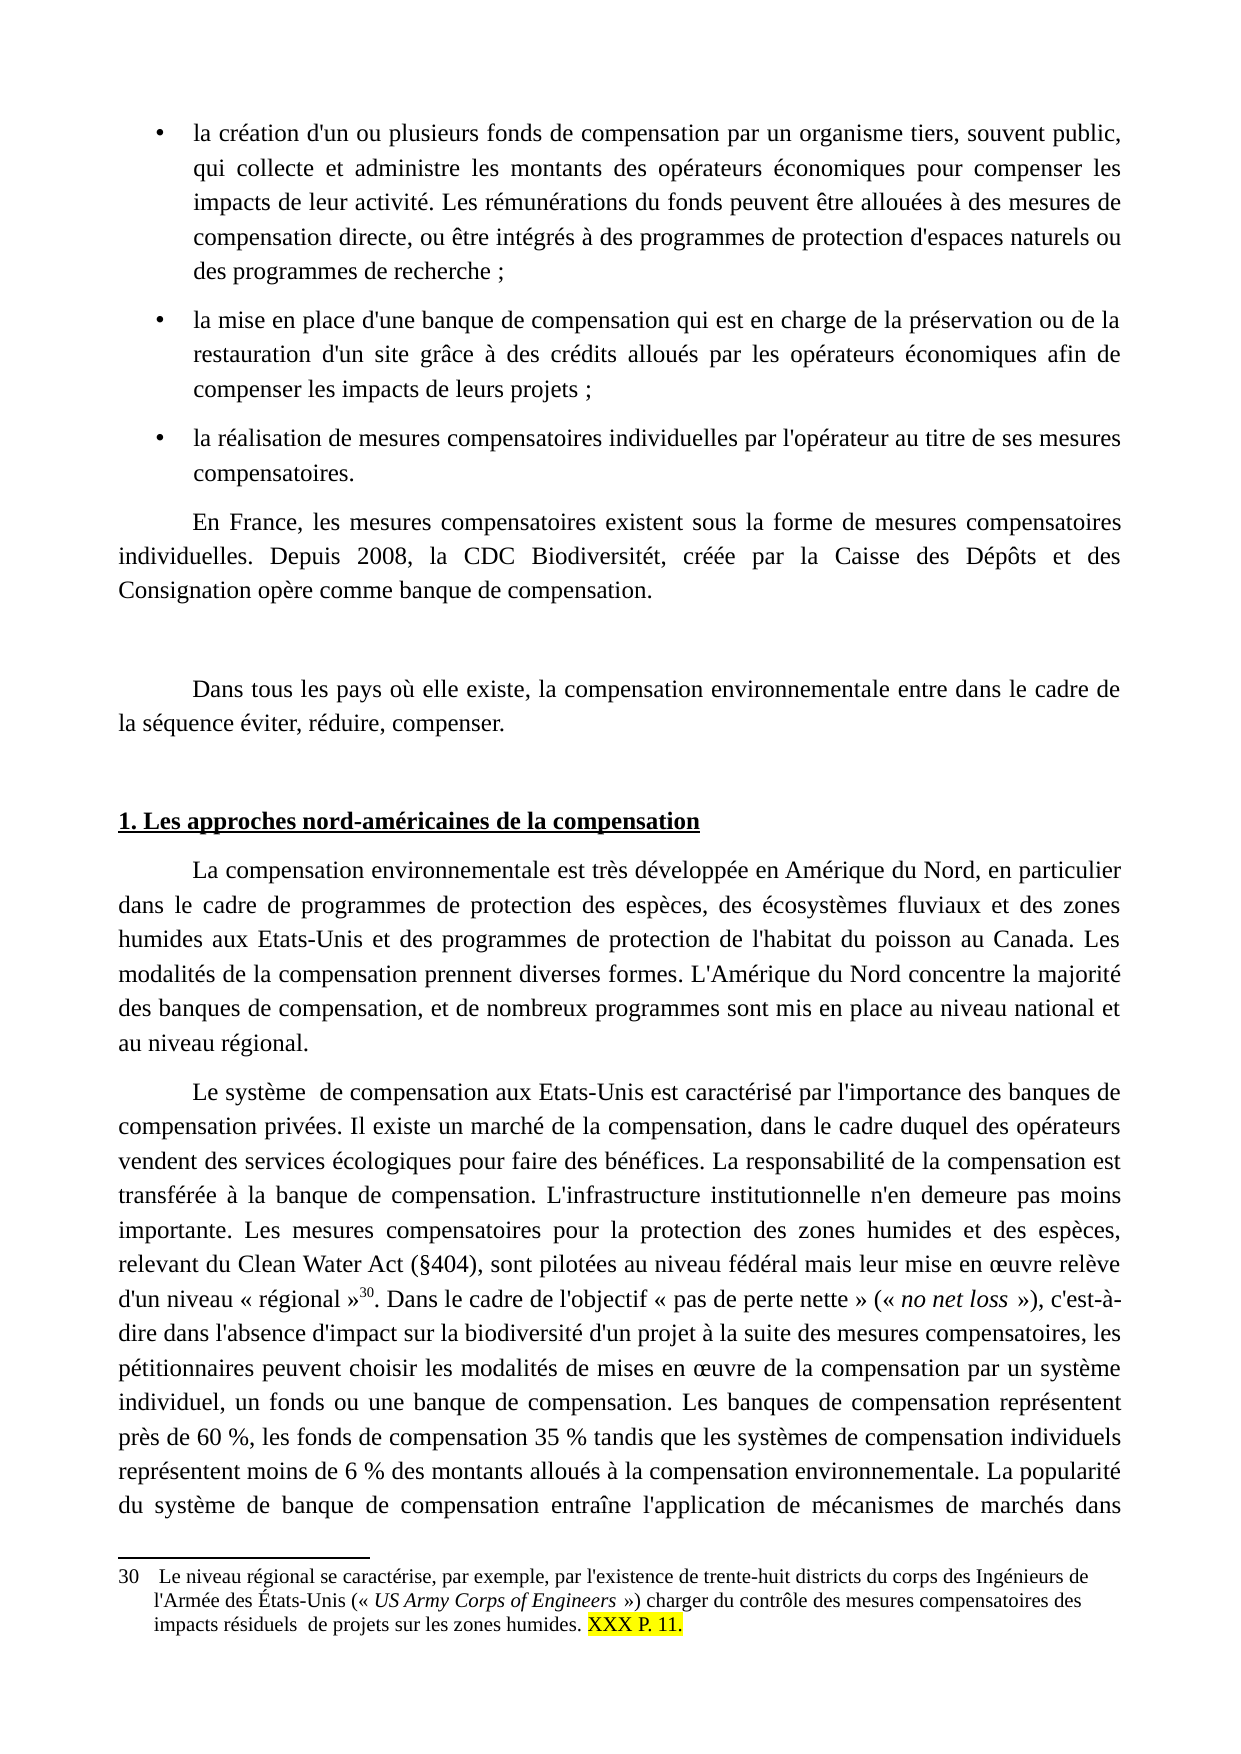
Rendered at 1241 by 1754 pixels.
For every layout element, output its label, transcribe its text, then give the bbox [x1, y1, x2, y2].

list la réalisation de mesures compensatoires individuelles par l'opérateur au titre de ses mesures compensatoires. [156, 423, 1122, 486]
text Dans tous les pays où elle existe, la compensation environnementale entre dans le cadre de la séquence éviter, réduire, compenser. [118, 674, 1122, 737]
text Le niveau régional se caractérise, par exemple, par l'existence de trente-huit districts du corps des Ingénieurs de l'Armée des États-Unis (« US Army Corps of Engineers ») charger du contrôle des mesures compensatoires des impacts résiduels de projets sur les zones humides. XXX P. 11. [118, 1564, 1122, 1636]
list la mise en place d'une banque de compensation qui est en charge de la préservation ou de la restauration d'un site grâce à des crédits alloués par les opérateurs économiques afin de compenser les impacts de leurs projets ; [156, 305, 1122, 403]
list la création d'un ou plusieurs fonds de compensation par un organisme tiers, souvent public, qui collecte et administre les montants des opérateurs économiques pour compenser les impacts de leur activité. Les rémunérations du fonds peuvent être allouées à des mesures de compensation directe, ou être intégrés à des programmes de protection d'espaces naturels ou des programmes de recherche ; [156, 118, 1122, 285]
text La compensation environnementale est très développée en Amérique du Nord, en particulier dans le cadre de programmes de protection des espèces, des écosystèmes fluviaux et des zones humides aux Etats-Unis et des programmes de protection de l'habitat du poisson au Canada. Les modalités de la compensation prennent diverses formes. L'Amérique du Nord concentre la majorité des banques de compensation, et de nombreux programmes sont mis en place au niveau national et au niveau régional. [118, 855, 1122, 1057]
text 1. Les approches nord-américaines de la compensation [118, 806, 1122, 835]
text En France, les mesures compensatoires existent sous la forme de mesures compensatoires individuelles. Depuis 2008, la CDC Biodiversitét, créée par la Caisse des Dépôts et des Consignation opère comme banque de compensation. [118, 507, 1122, 604]
text Le système de compensation aux Etats-Unis est caractérisé par l'importance des banques de compensation privées. Il existe un marché de la compensation, dans le cadre duquel des opérateurs vendent des services écologiques pour faire des bénéfices. La responsabilité de la compensation est transférée à la banque de compensation. L'infrastructure institutionnelle n'en demeure pas moins importante. Les mesures compensatoires pour la protection des zones humides et des espèces, relevant du Clean Water Act (§404), sont pilotées au niveau fédéral mais leur mise en œuvre relève d'un niveau « régional ». Dans le cadre de l'objectif « pas de perte nette » (« no net loss »), c'est-à-dire dans l'absence d'impact sur la biodiversité d'un projet à la suite des mesures compensatoires, les pétitionnaires peuvent choisir les modalités de mises en œuvre de la compensation par un système individuel, un fonds ou une banque de compensation. Les banques de compensation représentent près de 60 %, les fonds de compensation 35 % tandis que les systèmes de compensation individuels représentent moins de 6 % des montants alloués à la compensation environnementale. La popularité du système de banque de compensation entraîne l'application de mécanismes de marchés dans [118, 1077, 1122, 1519]
